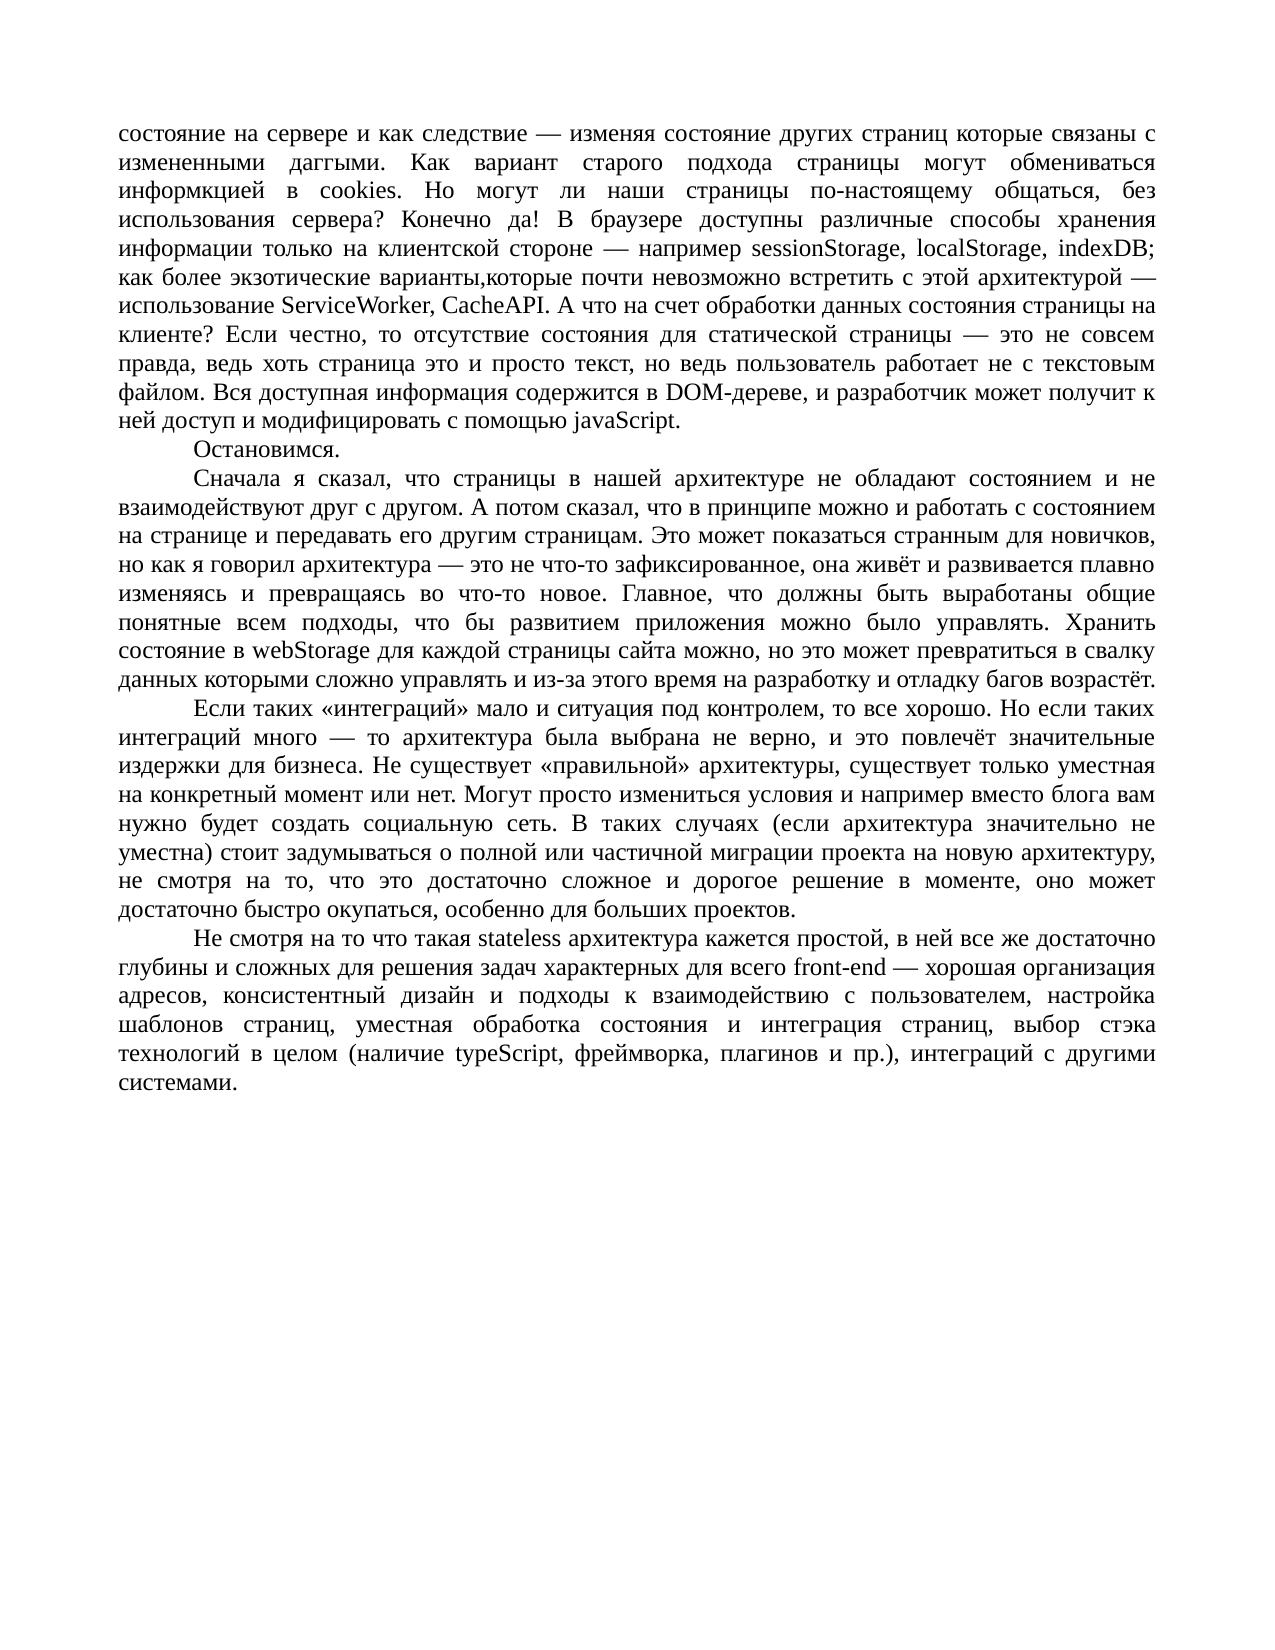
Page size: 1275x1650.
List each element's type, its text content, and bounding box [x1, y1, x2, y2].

text Не смотря на то что такая stateless архитектура кажется простой, в ней все же достаточно глубины и сложных для решения задач характерных для всего front-end — хорошая организация адресов, консистентный дизайн и подходы к взаимодействию с пользователем, настройка шаблонов страниц, уместная обработка состояния и интеграция страниц, выбор стэка технологий в целом (наличие typeScript, фреймворка, плагинов и пр.), интеграций с другими системами. [118, 923, 1157, 1096]
text Если таких «интеграций» мало и ситуация под контролем, то все хорошо. Но если таких интеграций много — то архитектура была выбрана не верно, и это повлечёт значительные издержки для бизнеса. Не существует «правильной» архитектуры, существует только уместная на конкретный момент или нет. Могут просто измениться условия и например вместо блога вам нужно будет создать социальную сеть. В таких случаях (если архитектура значительно не уместна) стоит задумываться о полной или частичной миграции проекта на новую архитектуру, не смотря на то, что это достаточно сложное и дорогое решение в моменте, оно может достаточно быстро окупаться, особенно для больших проектов. [118, 693, 1157, 923]
text состояние на сервере и как следствие — изменяя состояние других страниц которые связаны с измененными даггыми. Как вариант старого подхода страницы могут обмениваться информкцией в cookies. Но могут ли наши страницы по-настоящему общаться, без использования сервера? Конечно да! В браузере доступны различные способы хранения информации только на клиентской стороне — например sessionStorage, localStorage, indexDB; как более экзотические варианты,которые почти невозможно встретить с этой архитектурой — использование ServiceWorker, CacheAPI. А что на счет обработки данных состояния страницы на клиенте? Если честно, то отсутствие состояния для статической страницы — это не совсем правда, ведь хоть страница это и просто текст, но ведь пользователь работает не с текстовым файлом. Вся доступная информация содержится в DOM-дереве, и разработчик может получит к ней доступ и модифицировать с помощью javaScript. [118, 118, 1157, 434]
text Остановимся. [118, 434, 1157, 463]
text Сначала я сказал, что страницы в нашей архитектуре не обладают состоянием и не взаимодействуют друг с другом. А потом сказал, что в принципе можно и работать с состоянием на странице и передавать его другим страницам. Это может показаться странным для новичков, но как я говорил архитектура — это не что-то зафиксированное, она живёт и развивается плавно изменяясь и превращаясь во что-то новое. Главное, что должны быть выработаны общие понятные всем подходы, что бы развитием приложения можно было управлять. Хранить состояние в webStorage для каждой страницы сайта можно, но это может превратиться в свалку данных которыми сложно управлять и из-за этого время на разработку и отладку багов возрастёт. [118, 463, 1157, 693]
